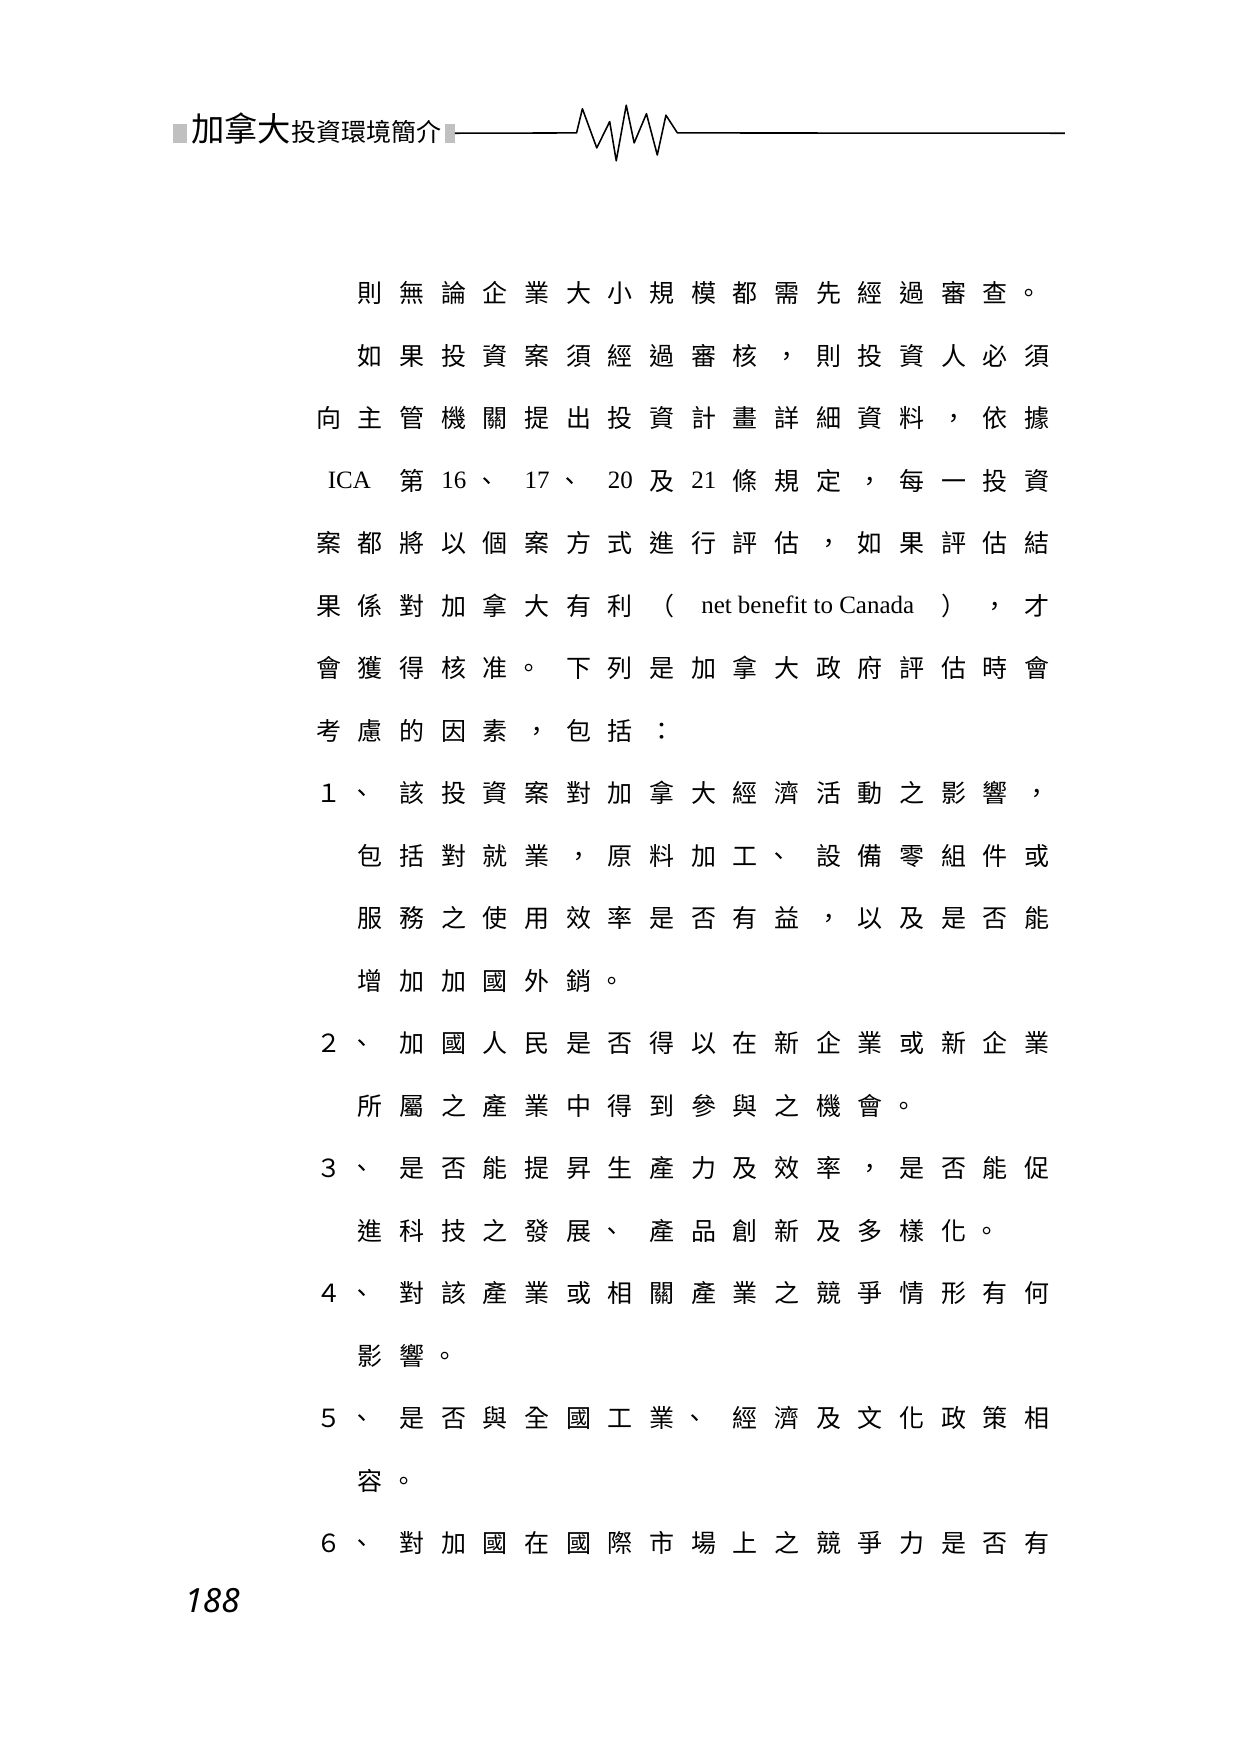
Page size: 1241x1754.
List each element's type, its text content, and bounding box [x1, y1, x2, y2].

text １、該投資案對加拿大經濟活動之影響，包括對就業，原料加工、設備零組件或服務之使用效率是否有益，以及是否能增加加國外銷。 [281, 750, 1058, 1000]
text 如果投資案須經過審核，則投資人必須向主管機關提出投資計畫詳細資料，依據ICA第16、17、20及21條規定，每一投資案都將以個案方式進行評估，如果評估結果係對加拿大有利（net benefit to Canada），才會獲得核准。下列是加拿大政府評估時會考慮的因素，包括： [281, 313, 1058, 750]
text ６、對加國在國際市場上之競爭力是否有 [281, 1500, 1058, 1563]
text ４、對該產業或相關產業之競爭情形有何影響。 [281, 1250, 1058, 1375]
text ５、是否與全國工業、經濟及文化政策相容。 [281, 1375, 1058, 1500]
text ２、加國人民是否得以在新企業或新企業所屬之產業中得到參與之機會。 [281, 1000, 1058, 1125]
text 則無論企業大小規模都需先經過審查。 [281, 250, 1058, 313]
text ３、是否能提昇生產力及效率，是否能促進科技之發展、產品創新及多樣化。 [281, 1125, 1058, 1250]
